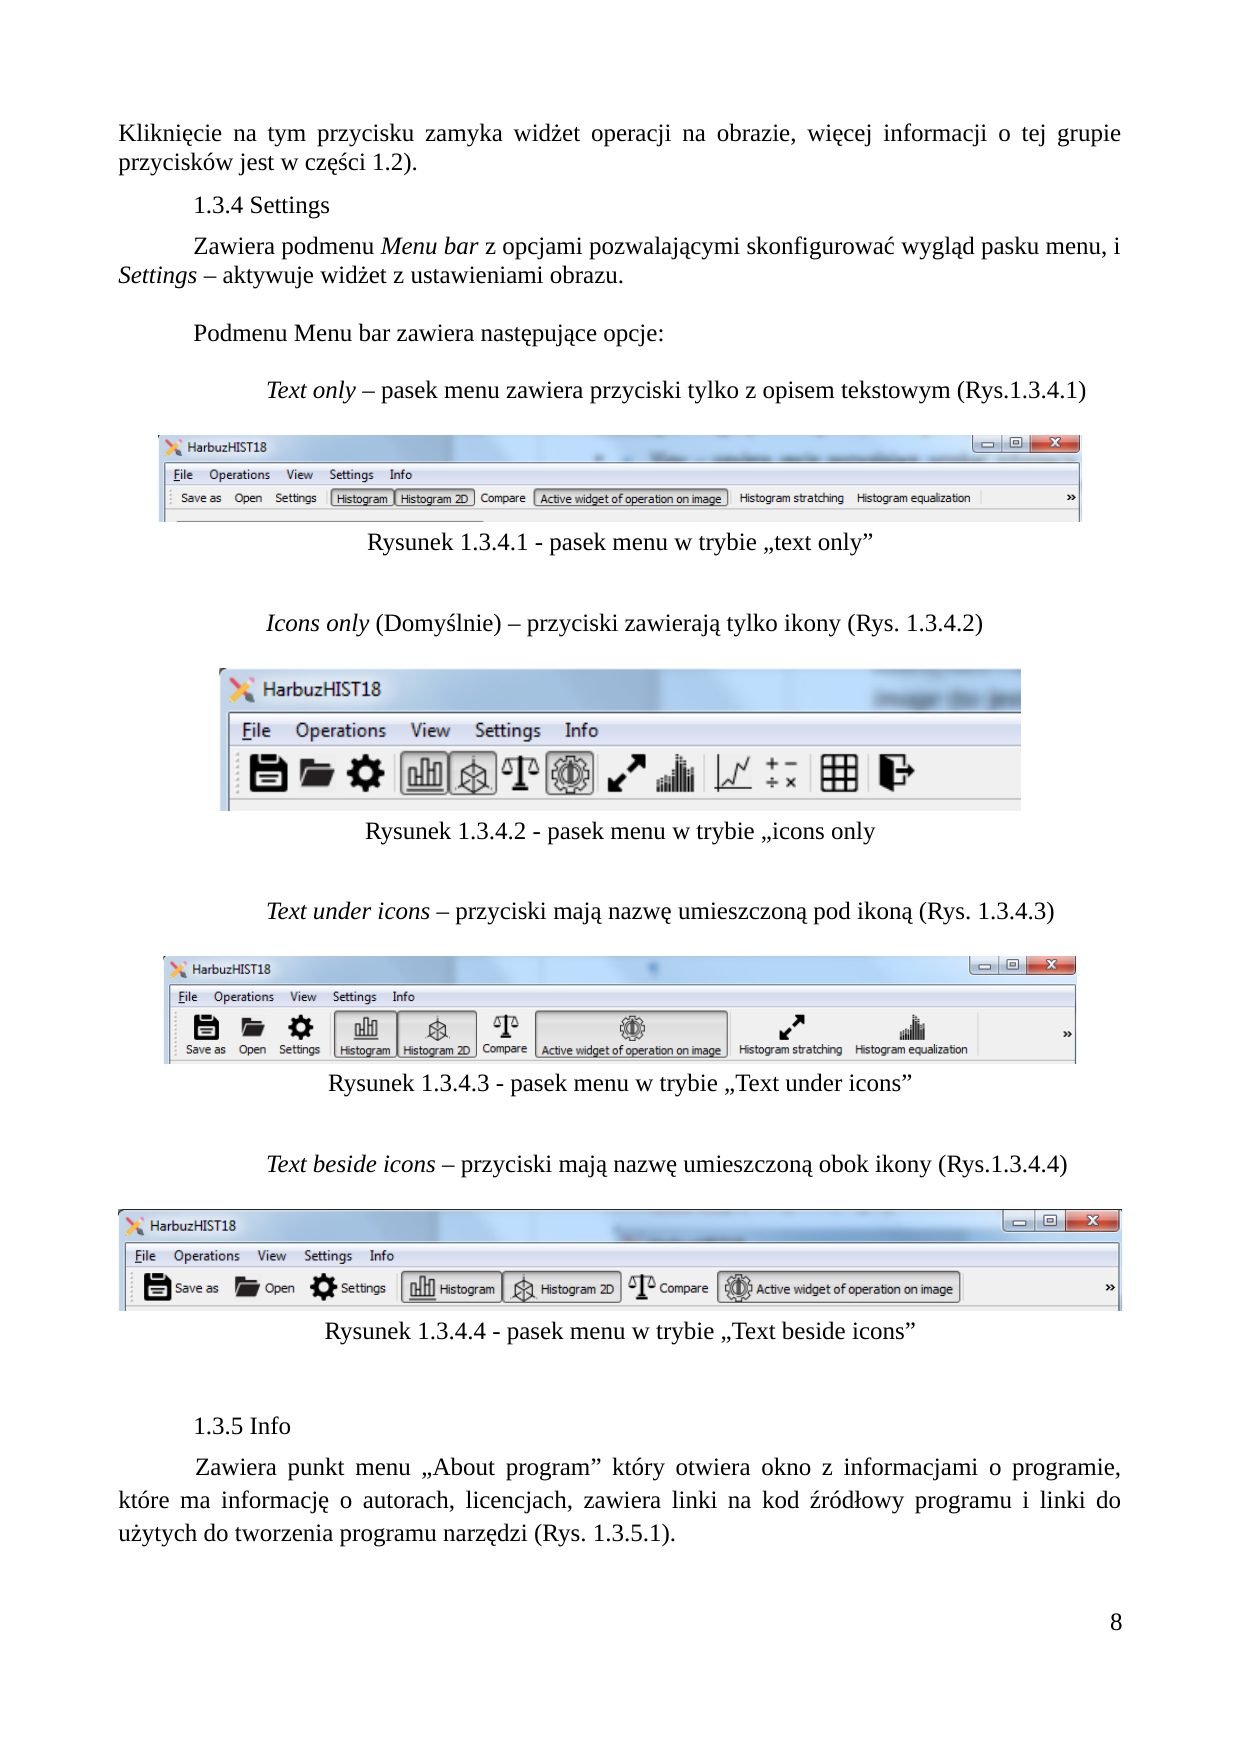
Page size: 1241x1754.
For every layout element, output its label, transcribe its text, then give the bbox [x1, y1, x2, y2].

text Rysunek 1.3.4.4 - pasek menu w trybie „Text beside icons” [118, 1311, 1122, 1344]
text Zawiera punkt menu „About program” który otwiera okno z informacjami o programie, które ma informację o autorach, licencjach, zawiera linki na kod źródłowy programu i linki do użytych do tworzenia programu narzędzi (Rys. 1.3.5.1). [118, 1452, 1122, 1547]
text Rysunek 1.3.4.1 - pasek menu w trybie „text only” [158, 522, 1082, 556]
picture [158, 435, 1083, 522]
text Kliknięcie na tym przycisku zamyka widżet operacji na obrazie, więcej informacji o tej grupie przycisków jest w części 1.2). [118, 118, 1122, 176]
picture [118, 1209, 1123, 1311]
subtitle 1.3.4 Settings [118, 190, 1122, 219]
text Rysunek 1.3.4.3 - pasek menu w trybie „Text under icons” [163, 1064, 1077, 1097]
text Podmenu Menu bar zawiera następujące opcje: [118, 318, 1122, 346]
text Zawiera podmenu Menu bar z opcjami pozwalającymi skonfigurować wygląd pasku menu, i Settings – aktywuje widżet z ustawieniami obrazu. [118, 231, 1122, 289]
list Icons only (Domyślnie) – przyciski zawierają tylko ikony (Rys. 1.3.4.2) [266, 608, 1122, 637]
list Text beside icons – przyciski mają nazwę umieszczoną obok ikony (Rys.1.3.4.4) [266, 1149, 1122, 1178]
list Text only – pasek menu zawiera przyciski tylko z opisem tekstowym (Rys.1.3.4.1) [266, 375, 1122, 404]
picture [219, 668, 1021, 811]
subtitle 1.3.5 Info [118, 1411, 1122, 1440]
text Rysunek 1.3.4.2 - pasek menu w trybie „icons only [219, 811, 1021, 844]
list Text under icons – przyciski mają nazwę umieszczoną pod ikoną (Rys. 1.3.4.3) [266, 896, 1122, 925]
picture [163, 956, 1077, 1064]
